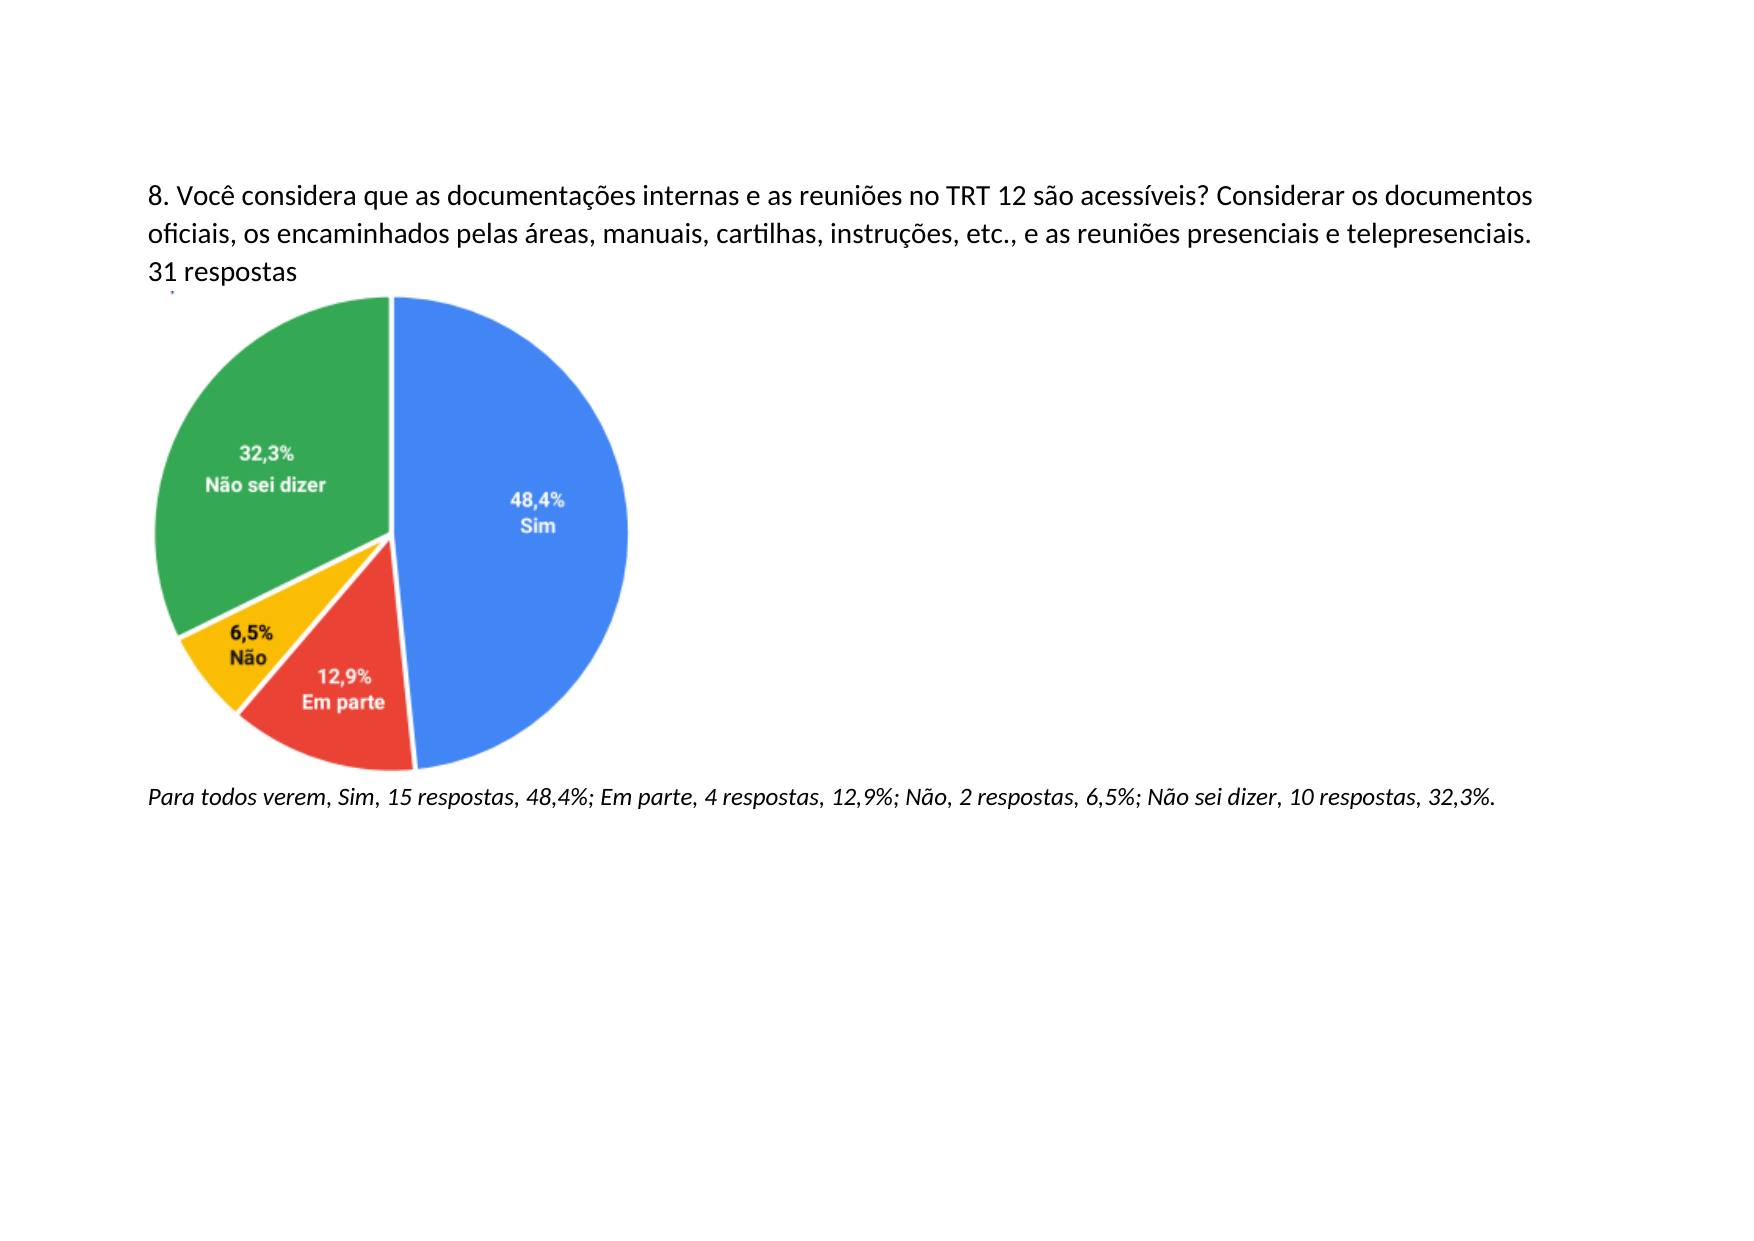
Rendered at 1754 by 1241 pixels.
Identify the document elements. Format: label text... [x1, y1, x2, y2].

text 8. Você considera que as documentações internas e as reuniões no TRT 12 são acessíveis? Considerar os documentos oficiais, os encaminhados pelas áreas, manuais, cartilhas, instruções, etc., e as reuniões presenciais e telepresenciais. [148, 177, 1606, 251]
text Para todos verem, Sim, 15 respostas, 48,4%; Em parte, 4 respostas, 12,9%; Não, 2 respostas, 6,5%; Não sei dizer, 10 respostas, 32,3%. [148, 781, 1606, 811]
text 31 respostas [148, 253, 1606, 289]
